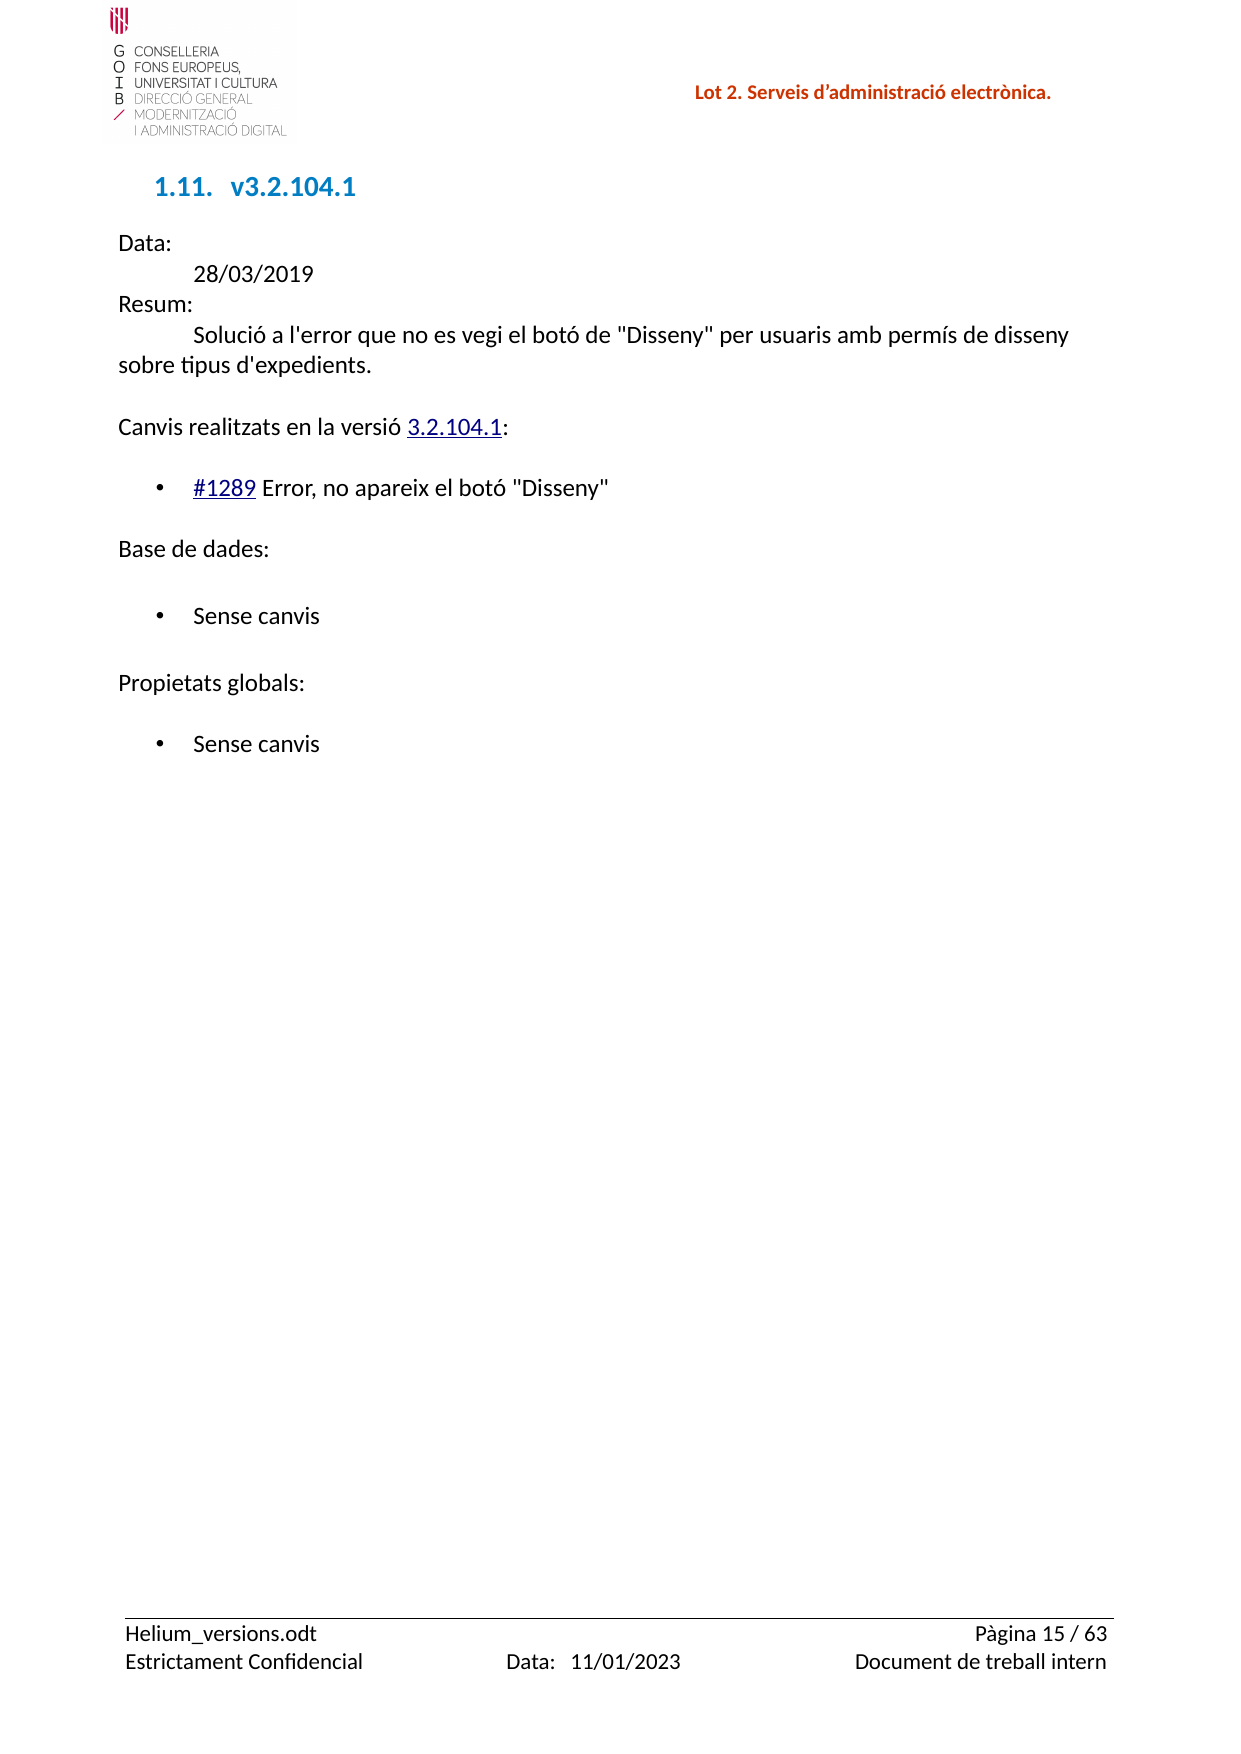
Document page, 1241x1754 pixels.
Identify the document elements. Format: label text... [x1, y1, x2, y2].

text Base de dades: [118, 533, 1122, 563]
text 28/03/2019 [118, 258, 1122, 289]
list #1289 Error, no apareix el botó "Disseny" [156, 472, 1122, 502]
text Solució a l'error que no es vegi el botó de "Disseny" per usuaris amb permís de disseny sobre tipus d'expedients. [118, 319, 1122, 380]
text Canvis realitzats en la versió 3.2.104.1: [118, 411, 1122, 441]
subtitle v3.2.104.1 [153, 168, 1122, 204]
picture [100, 0, 297, 144]
list Sense canvis [156, 728, 1122, 758]
text Propietats globals: [118, 667, 1122, 697]
text Resum: [118, 289, 1122, 319]
text Data: [118, 228, 1122, 258]
list Sense canvis [156, 600, 1122, 630]
